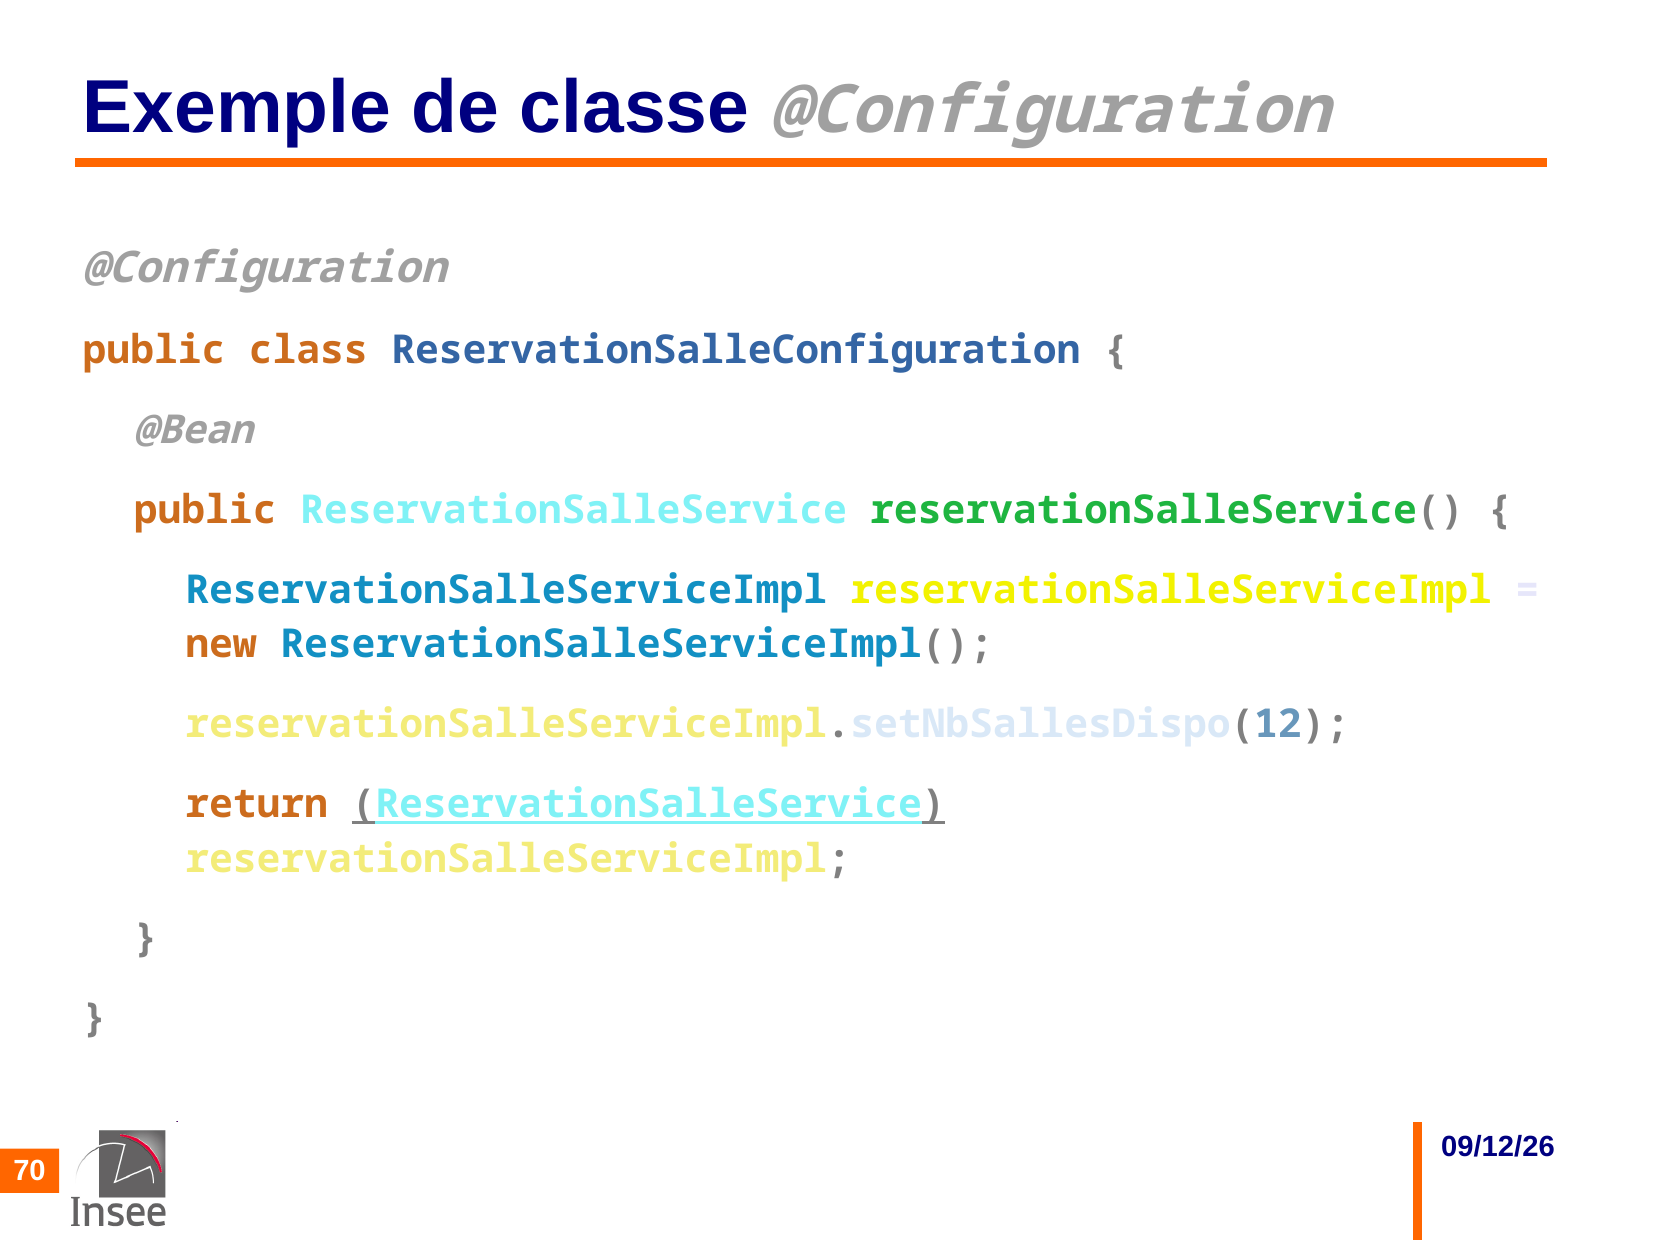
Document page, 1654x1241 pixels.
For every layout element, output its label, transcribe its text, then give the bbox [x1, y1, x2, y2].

list @Configuration public class ReservationSalleConfiguration { @Bean public ReservationSalleService reservationSalleService() { ReservationSalleServiceImpl reservationSalleServiceImpl = new ReservationSalleServiceImpl(); reservationSalleServiceImpl.setNbSallesDispo(12); return (ReservationSalleService) reservationSalleServiceImpl; } } [82, 236, 1548, 1087]
title Exemple de classe @Configuration [82, 49, 1619, 163]
picture [62, 1121, 178, 1241]
